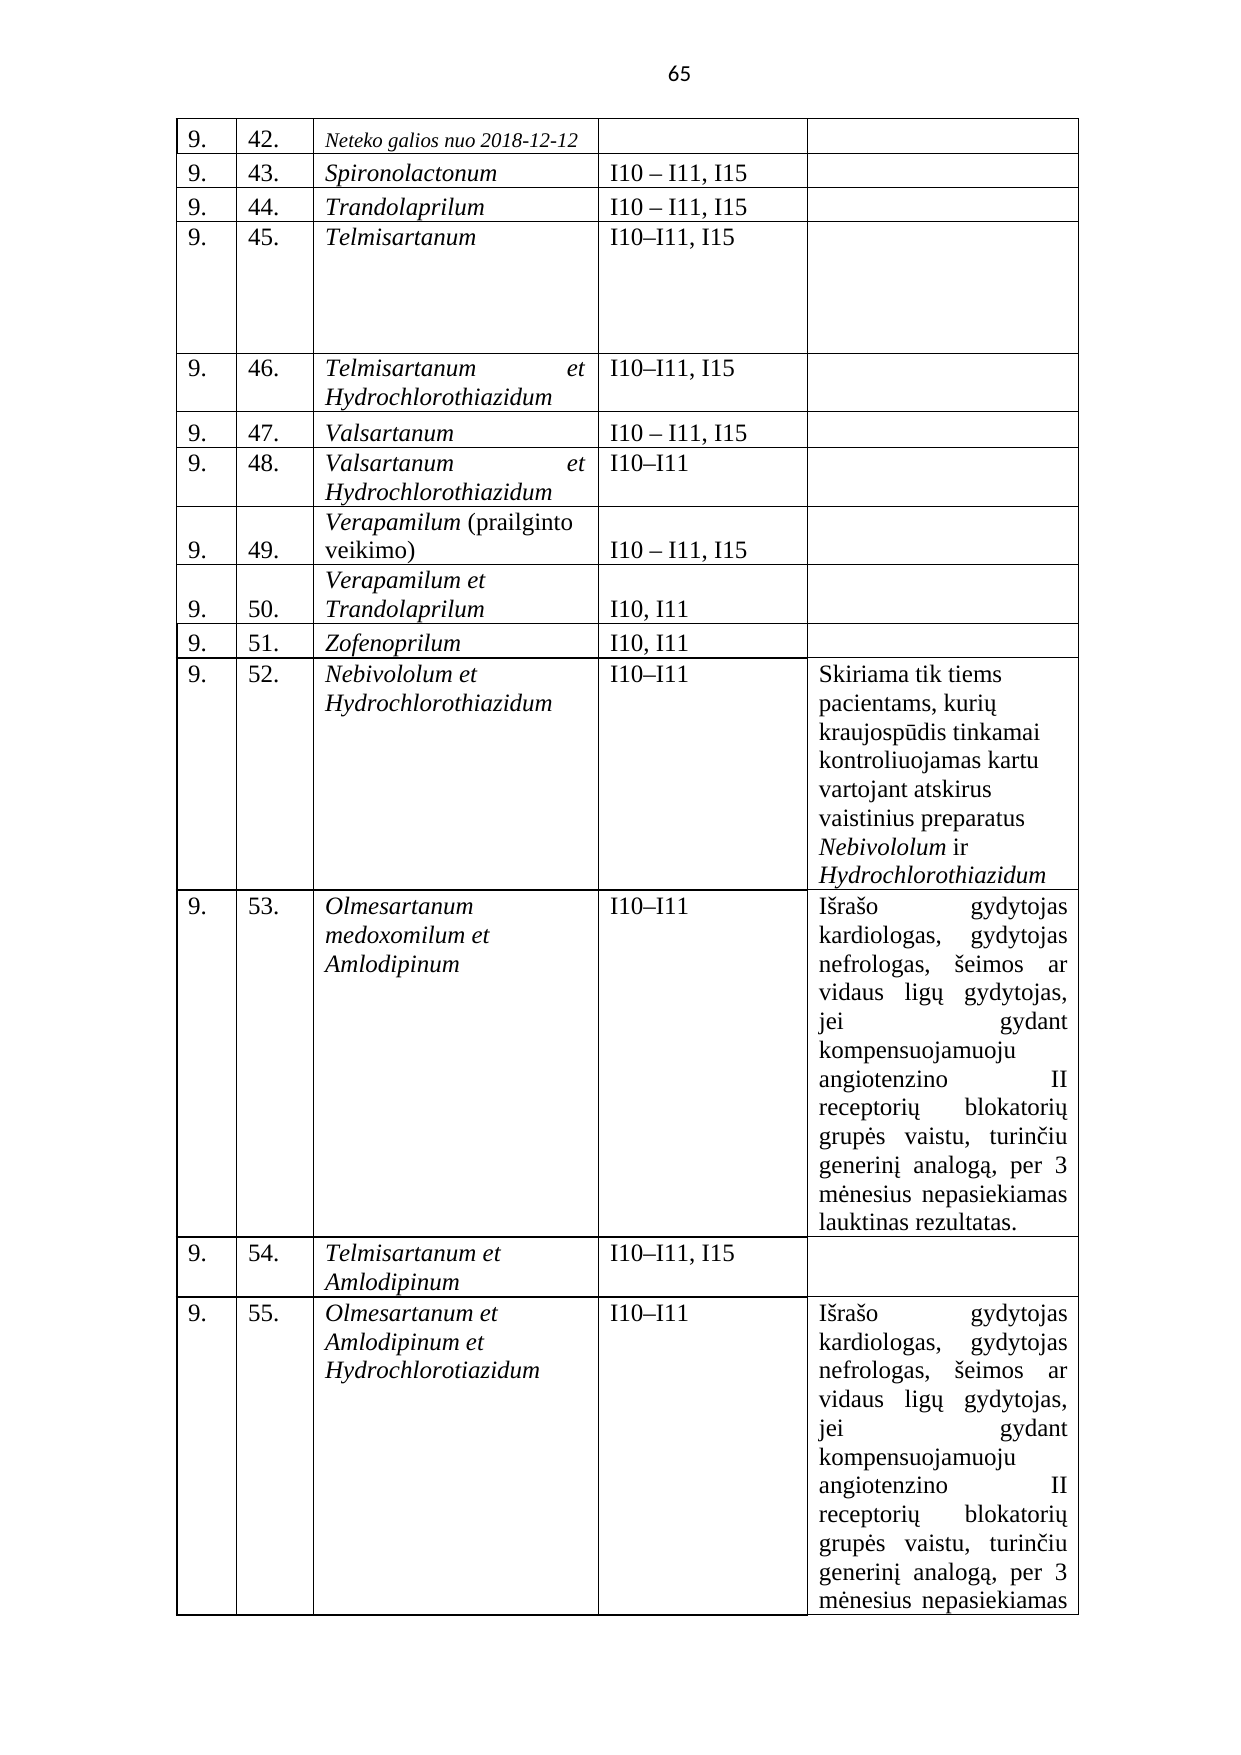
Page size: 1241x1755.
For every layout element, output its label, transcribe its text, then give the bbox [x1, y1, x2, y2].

table_cell [1093, 623, 1099, 657]
table_cell Telmisartanum [314, 222, 598, 352]
table_cell [808, 354, 1078, 411]
table_cell 52. [237, 659, 313, 889]
table_cell [1084, 657, 1088, 889]
table_cell I10–I11, I15 [599, 354, 807, 411]
table_cell [1103, 1236, 1109, 1296]
table_cell [1109, 564, 1123, 623]
table_cell I10, I11 [599, 565, 807, 623]
table_cell Spironolactonum [314, 154, 598, 187]
table_cell Olmesartanum et Amlodipinum et Hydrochlorotiazidum [314, 1298, 598, 1614]
table_cell I10 – I11, I15 [599, 154, 807, 187]
table_cell [1099, 506, 1103, 564]
table_cell [1088, 1296, 1093, 1614]
table_cell Telmisartanum et Hydrochlorothiazidum [314, 354, 598, 411]
table_cell 46. [237, 354, 313, 411]
table_cell [1084, 221, 1088, 352]
table_cell [1079, 506, 1083, 564]
table_cell [1103, 153, 1109, 187]
table_cell [1099, 221, 1103, 352]
table_cell [1088, 221, 1093, 352]
table_cell 45. [237, 222, 313, 352]
table_cell [1099, 623, 1103, 657]
table_cell Zofenoprilum [314, 624, 598, 657]
table_cell 44. [237, 188, 313, 221]
table_cell [1088, 187, 1093, 221]
table_cell [1109, 1236, 1123, 1296]
table_cell [1103, 1296, 1109, 1614]
table_cell 9. [177, 188, 236, 221]
table_cell 54. [237, 1238, 313, 1296]
table_cell [1103, 118, 1109, 152]
table_cell [1093, 411, 1099, 447]
table_cell [1079, 118, 1083, 152]
table_cell 51. [237, 624, 313, 657]
table_cell 43. [237, 154, 313, 187]
table_cell [1093, 564, 1099, 623]
table_cell [1079, 1236, 1083, 1296]
table_cell [1099, 1236, 1103, 1296]
table_cell [1088, 564, 1093, 623]
table_cell Skiriama tik tiems pacientams, kurių kraujospūdis tinkamai kontroliuojamas kartu vartojant atskirus vaistinius preparatus Nebivololum ir Hydrochlorothiazidum [808, 658, 1078, 889]
table_cell [1103, 889, 1109, 1236]
table_cell Verapamilum et Trandolaprilum [314, 565, 598, 623]
table_cell [808, 154, 1078, 187]
table_cell [808, 565, 1078, 623]
table_cell [1079, 564, 1083, 623]
table_cell [1079, 411, 1083, 447]
table_cell [1099, 153, 1103, 187]
table_cell Olmesartanum medoxomilum et Amlodipinum [314, 891, 598, 1236]
table_cell [1093, 1296, 1099, 1614]
table_cell Trandolaprilum [314, 188, 598, 221]
table_cell [1109, 353, 1123, 411]
table_cell [1093, 153, 1099, 187]
table_cell 9. [178, 624, 236, 657]
table_cell 9. [177, 412, 236, 447]
table_cell [1103, 564, 1109, 623]
table_cell I10–I11, I15 [599, 1238, 807, 1296]
table_cell [1088, 118, 1093, 152]
table_cell [1079, 353, 1083, 411]
table_cell I10, I11 [599, 624, 807, 657]
table_cell [808, 448, 1078, 506]
table_cell [1109, 506, 1123, 564]
table_cell [1109, 118, 1123, 152]
table_cell [1109, 411, 1123, 447]
table_cell [1088, 153, 1093, 187]
table_cell 50. [237, 565, 313, 623]
table_cell [1088, 1236, 1093, 1296]
table_cell [1109, 153, 1123, 187]
table_cell Išrašo gydytojas kardiologas, gydytojas nefrologas, šeimos ar vidaus ligų gydytojas, jei gydant kompensuojamuoju angiotenzino II receptorių blokatorių grupės vaistu, turinčiu generinį analogą, per 3 mėnesius nepasiekiamas lauktinas rezultatas. [808, 890, 1078, 1236]
table_cell [1088, 353, 1093, 411]
table_cell [1084, 353, 1088, 411]
table_cell [1103, 221, 1109, 352]
table_cell 9. [178, 1238, 236, 1296]
table_cell [1093, 889, 1099, 1236]
table_cell [1079, 187, 1083, 221]
table_cell [1109, 889, 1123, 1236]
table_cell [1079, 623, 1083, 657]
table_cell [1079, 221, 1083, 352]
table_cell [1084, 118, 1088, 152]
table_cell [808, 1237, 1078, 1296]
table_cell [808, 624, 1078, 657]
table_cell [1088, 657, 1093, 889]
table_cell 9. [178, 891, 236, 1236]
table_cell 48. [237, 448, 313, 506]
table_cell 9. [177, 154, 236, 187]
table_cell [1093, 506, 1099, 564]
table_cell [1093, 657, 1099, 889]
table_cell [1103, 623, 1109, 657]
table_cell I10–I11 [599, 1298, 807, 1614]
table_cell 9. [177, 354, 236, 411]
table_cell Neteko galios nuo 2018-12-12 [314, 119, 598, 152]
table_cell [1103, 506, 1109, 564]
table_cell [808, 119, 1078, 152]
table_cell I10–I11 [599, 659, 807, 889]
table_cell [1084, 411, 1088, 447]
table_cell [1103, 657, 1109, 889]
table_cell I10–I11 [599, 448, 807, 506]
table_cell [1084, 506, 1088, 564]
table_cell 55. [237, 1298, 313, 1614]
table_cell [1084, 889, 1088, 1236]
table_cell [1088, 623, 1093, 657]
table_cell [1084, 187, 1088, 221]
table_cell [808, 222, 1078, 352]
table_cell 42. [237, 119, 313, 152]
table_cell 47. [237, 412, 313, 447]
table_cell Išrašo gydytojas kardiologas, gydytojas nefrologas, šeimos ar vidaus ligų gydytojas, jei gydant kompensuojamuoju angiotenzino II receptorių blokatorių grupės vaistu, turinčiu generinį analogą, per 3 mėnesius nepasiekiamas [808, 1297, 1078, 1614]
table_cell [1099, 411, 1103, 447]
table_cell [1084, 1296, 1088, 1614]
table_cell I10–I11 [599, 891, 807, 1236]
table_cell [1079, 1296, 1083, 1614]
table_cell I10 – I11, I15 [599, 412, 807, 447]
table_cell [1084, 1236, 1088, 1296]
table_cell Valsartanum [314, 412, 598, 447]
table_cell [1084, 447, 1088, 506]
table_cell [1099, 447, 1103, 506]
table_cell [1088, 447, 1093, 506]
table_cell [1084, 153, 1088, 187]
table_cell [1109, 623, 1123, 657]
table_cell [599, 119, 807, 152]
table_cell 49. [237, 507, 313, 564]
table_cell [1093, 118, 1099, 152]
table_cell [1103, 187, 1109, 221]
table_cell [1079, 447, 1083, 506]
table_cell I10–I11, I15 [599, 222, 807, 352]
table_cell I10 – I11, I15 [599, 188, 807, 221]
table_cell [1079, 657, 1083, 889]
table_cell 9. [177, 565, 236, 623]
table_cell 9. [177, 507, 236, 564]
table_cell 53. [237, 891, 313, 1236]
table_cell [1088, 506, 1093, 564]
table_cell I10 – I11, I15 [599, 507, 807, 564]
table_cell [1088, 411, 1093, 447]
table_cell [1093, 447, 1099, 506]
table_cell [1079, 153, 1083, 187]
table_cell [1103, 447, 1109, 506]
table_cell [1103, 353, 1109, 411]
table_cell Nebivololum et Hydrochlorothiazidum [314, 659, 598, 889]
table_cell [1093, 221, 1099, 352]
table_cell [1109, 657, 1123, 889]
table_cell 9. [178, 1298, 236, 1614]
table_cell Valsartanum et Hydrochlorothiazidum [314, 448, 598, 506]
table_cell Verapamilum (prailginto veikimo) [314, 507, 598, 564]
table_cell [1099, 118, 1103, 152]
table_cell [1103, 411, 1109, 447]
table_cell [1099, 187, 1103, 221]
table_cell [1099, 564, 1103, 623]
table_cell [1093, 187, 1099, 221]
table_cell 9. [178, 119, 236, 152]
table_cell [1109, 221, 1123, 352]
table_cell [1099, 657, 1103, 889]
table_cell [1093, 1236, 1099, 1296]
table_cell [1084, 564, 1088, 623]
table_cell [1099, 889, 1103, 1236]
table_cell [808, 188, 1078, 221]
table_cell 9. [177, 222, 236, 352]
table_cell Telmisartanum et Amlodipinum [314, 1238, 598, 1296]
table_cell [1099, 1296, 1103, 1614]
table_cell 9. [178, 659, 236, 889]
table_cell [808, 507, 1078, 564]
table_cell [1109, 187, 1123, 221]
table_cell [1109, 1296, 1123, 1614]
table_cell [1079, 889, 1083, 1236]
table_cell [1099, 353, 1103, 411]
table_cell [1088, 889, 1093, 1236]
table_cell [1109, 447, 1123, 506]
table_cell [808, 412, 1078, 447]
table_cell [1084, 623, 1088, 657]
table_cell [1093, 353, 1099, 411]
table_cell 9. [177, 448, 236, 506]
